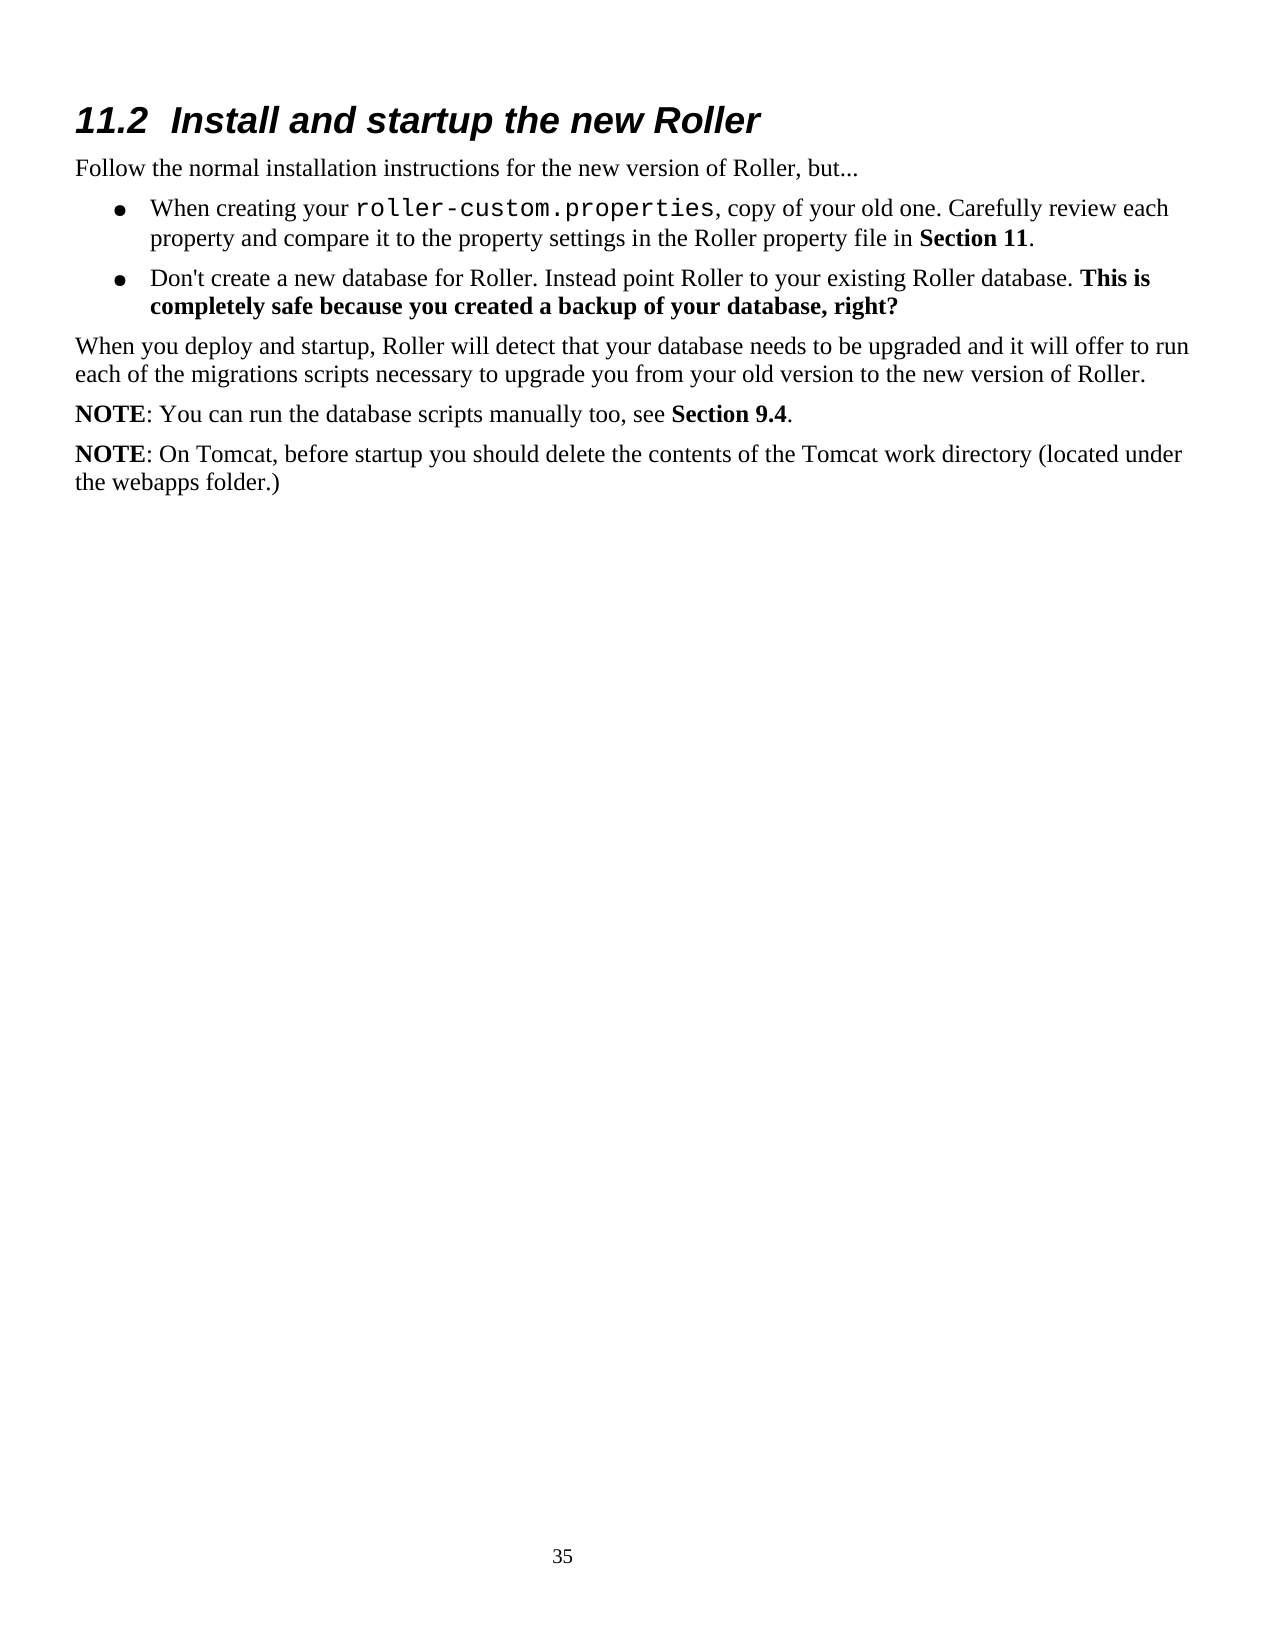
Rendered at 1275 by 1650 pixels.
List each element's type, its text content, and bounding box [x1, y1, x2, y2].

list Don't create a new database for Roller. Instead point Roller to your existing Roller database. This is completely safe because you created a backup of your database, right? [112, 264, 1200, 320]
subtitle Install and startup the new Roller [75, 100, 1200, 142]
text When you deploy and startup, Roller will detect that your database needs to be upgraded and it will offer to run each of the migrations scripts necessary to upgrade you from your old version to the new version of Roller. [75, 332, 1200, 388]
text NOTE: You can run the database scripts manually too, see Section 9.4. [75, 400, 1200, 428]
text Follow the normal installation instructions for the new version of Roller, but... [75, 154, 1200, 182]
list When creating your roller-custom.properties, copy of your old one. Carefully review each property and compare it to the property settings in the Roller property file in Section 11. [112, 194, 1200, 252]
text NOTE: On Tomcat, before startup you should delete the contents of the Tomcat work directory (located under the webapps folder.) [75, 441, 1200, 496]
